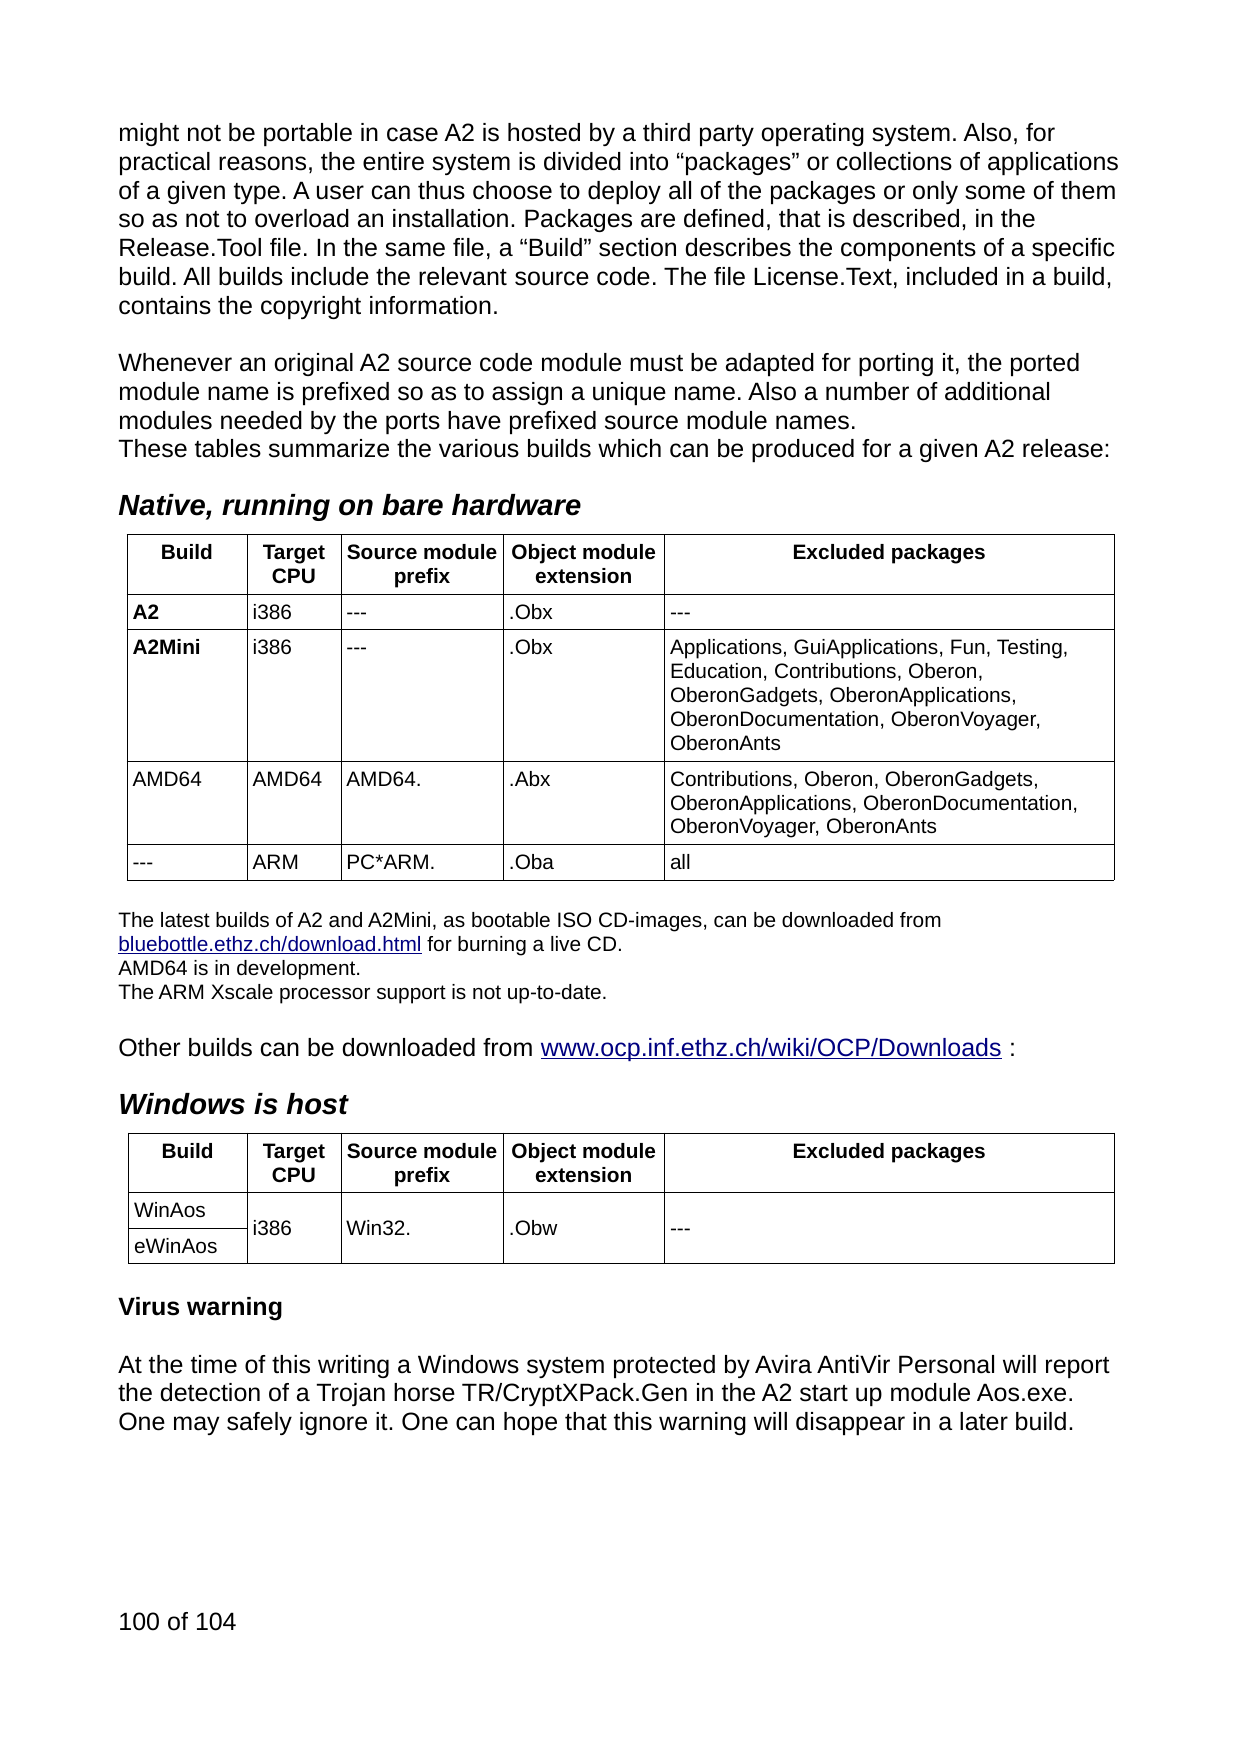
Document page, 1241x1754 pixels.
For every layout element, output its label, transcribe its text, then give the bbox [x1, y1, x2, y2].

table_cell A2Mini [128, 630, 247, 761]
table_cell --- [665, 595, 1114, 629]
table_cell Applications, GuiApplications, Fun, Testing, Education, Contributions, Oberon, OberonGadgets, OberonApplications, OberonDocumentation, OberonVoyager, OberonAnts [665, 630, 1114, 761]
table_cell .Obx [504, 630, 664, 761]
table_cell .Obw [504, 1193, 664, 1263]
table_header Build [128, 535, 247, 594]
table_cell i386 [248, 595, 341, 629]
table_cell Win32. [342, 1193, 503, 1263]
table_header Object module extension [504, 1134, 664, 1192]
subtitle Windows is host [118, 1087, 1122, 1120]
table_cell ARM [248, 845, 341, 879]
table_cell eWinAos [129, 1229, 247, 1263]
text The latest builds of A2 and A2Mini, as bootable ISO CD-images, can be downloaded from bluebottle.ethz.ch/download.html for burning a live CD. [118, 908, 1122, 956]
table_cell AMD64 [128, 762, 247, 844]
table_header Source module prefix [342, 1134, 503, 1192]
table_cell --- [665, 1193, 1114, 1263]
table_cell .Oba [504, 845, 664, 879]
table_cell AMD64 [248, 762, 341, 844]
text Virus warning [118, 1292, 1122, 1321]
text Other builds can be downloaded from www.ocp.inf.ethz.ch/wiki/OCP/Downloads : [118, 1033, 1122, 1062]
text These tables summarize the various builds which can be produced for a given A2 release: [118, 434, 1122, 463]
table_header Source module prefix [342, 535, 503, 594]
table_cell AMD64. [342, 762, 503, 844]
table_cell --- [342, 595, 503, 629]
table_cell i386 [248, 630, 341, 761]
text AMD64 is in development. [118, 956, 1122, 980]
table_cell all [665, 845, 1114, 879]
table_cell .Abx [504, 762, 664, 844]
table_header Target CPU [248, 535, 341, 594]
table_cell --- [128, 845, 247, 879]
table_cell PC*ARM. [342, 845, 503, 879]
text At the time of this writing a Windows system protected by Avira AntiVir Personal will report the detection of a Trojan horse TR/CryptXPack.Gen in the A2 start up module Aos.exe. One may safely ignore it. One can hope that this warning will disappear in a later build. [118, 1349, 1122, 1436]
table_cell i386 [248, 1193, 341, 1263]
table_header Object module extension [504, 535, 664, 594]
text might not be portable in case A2 is hosted by a third party operating system. Also, for practical reasons, the entire system is divided into “packages” or collections of applications of a given type. A user can thus choose to deploy all of the packages or only some of them so as not to overload an installation. Packages are defined, that is described, in the Release.Tool file. In the same file, a “Build” section describes the components of a specific build. All builds include the relevant source code. The file License.Text, included in a build, contains the copyright information. [118, 118, 1122, 319]
table_header Build [129, 1134, 247, 1192]
text The ARM Xscale processor support is not up-to-date. [118, 980, 1122, 1004]
subtitle Native, running on bare hardware [118, 488, 1122, 522]
table_cell Contributions, Oberon, OberonGadgets, OberonApplications, OberonDocumentation, OberonVoyager, OberonAnts [665, 762, 1114, 844]
table_cell --- [342, 630, 503, 761]
table_header Target CPU [248, 1134, 341, 1192]
table_header Excluded packages [665, 535, 1114, 594]
table_cell .Obx [504, 595, 664, 629]
table_cell A2 [128, 595, 247, 629]
text Whenever an original A2 source code module must be adapted for porting it, the ported module name is prefixed so as to assign a unique name. Also a number of additional modules needed by the ports have prefixed source module names. [118, 348, 1122, 434]
table_header Excluded packages [665, 1134, 1114, 1192]
table_cell WinAos [129, 1193, 247, 1228]
